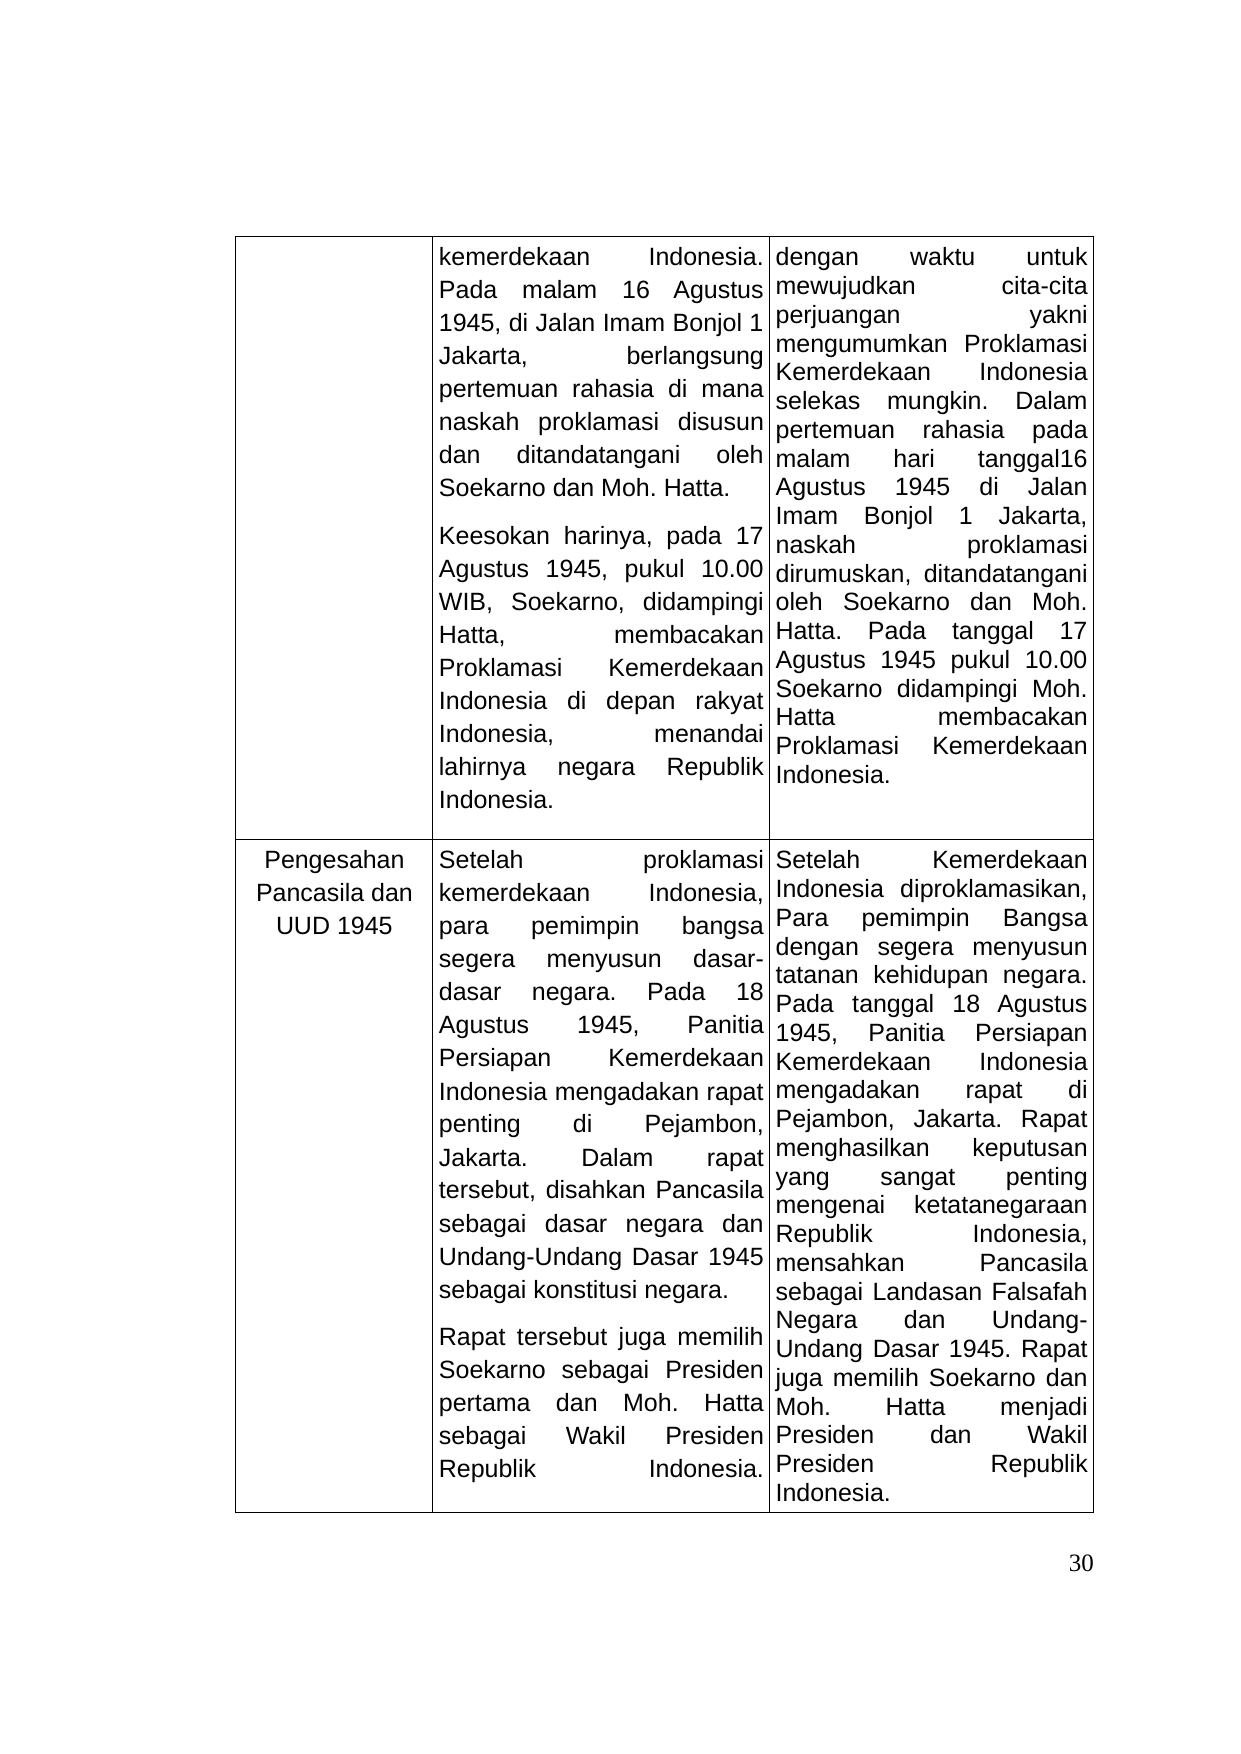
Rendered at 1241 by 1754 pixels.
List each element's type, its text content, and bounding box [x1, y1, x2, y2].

table_cell Setelah proklamasi kemerdekaan Indonesia, para pemimpin bangsa segera menyusun dasar-dasar negara. Pada 18 Agustus 1945, Panitia Persiapan Kemerdekaan Indonesia mengadakan rapat penting di Pejambon, Jakarta. Dalam rapat tersebut, disahkan Pancasila sebagai dasar negara dan Undang-Undang Dasar 1945 sebagai konstitusi negara. Rapat tersebut juga memilih Soekarno sebagai Presiden pertama dan Moh. Hatta sebagai Wakil Presiden Republik Indonesia. [433, 840, 769, 1512]
table_cell [236, 237, 432, 838]
table_cell Setelah Kemerdekaan Indonesia diproklamasikan, Para pemimpin Bangsa dengan segera menyusun tatanan kehidupan negara. Pada tanggal 18 Agustus 1945, Panitia Persiapan Kemerdekaan Indonesia mengadakan rapat di Pejambon, Jakarta. Rapat menghasilkan keputusan yang sangat penting mengenai ketatanegaraan Republik Indonesia, mensahkan Pancasila sebagai Landasan Falsafah Negara dan Undang-Undang Dasar 1945. Rapat juga memilih Soekarno dan Moh. Hatta menjadi Presiden dan Wakil Presiden Republik Indonesia. [770, 840, 1093, 1512]
table_cell dengan waktu untuk mewujudkan cita-cita perjuangan yakni mengumumkan Proklamasi Kemerdekaan Indonesia selekas mungkin. Dalam pertemuan rahasia pada malam hari tanggal16 Agustus 1945 di Jalan Imam Bonjol 1 Jakarta, naskah proklamasi dirumuskan, ditandatangani oleh Soekarno dan Moh. Hatta. Pada tanggal 17 Agustus 1945 pukul 10.00 Soekarno didampingi Moh. Hatta membacakan Proklamasi Kemerdekaan Indonesia. [770, 237, 1093, 838]
table_cell kemerdekaan Indonesia. Pada malam 16 Agustus 1945, di Jalan Imam Bonjol 1 Jakarta, berlangsung pertemuan rahasia di mana naskah proklamasi disusun dan ditandatangani oleh Soekarno dan Moh. Hatta. Keesokan harinya, pada 17 Agustus 1945, pukul 10.00 WIB, Soekarno, didampingi Hatta, membacakan Proklamasi Kemerdekaan Indonesia di depan rakyat Indonesia, menandai lahirnya negara Republik Indonesia. [433, 237, 769, 838]
table_cell Pengesahan Pancasila dan UUD 1945 [236, 840, 432, 1512]
